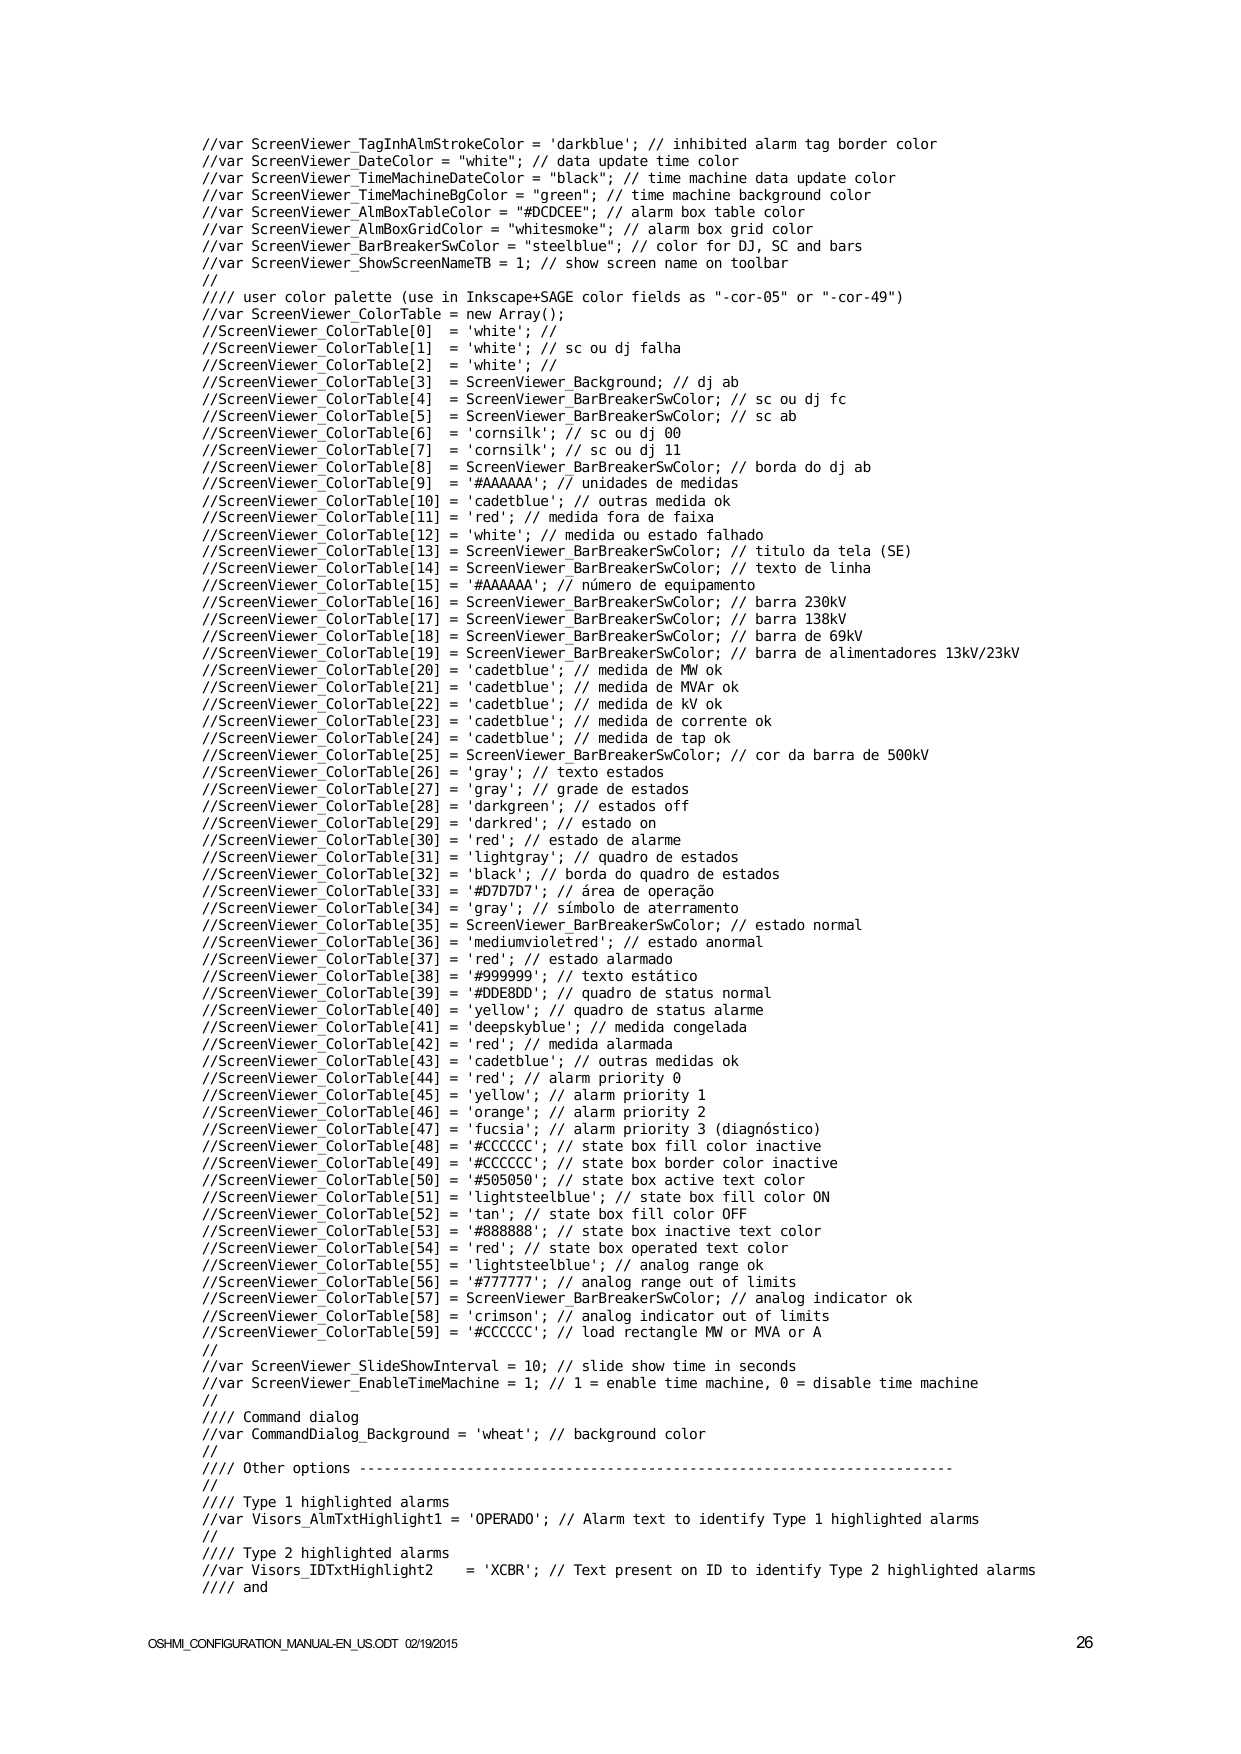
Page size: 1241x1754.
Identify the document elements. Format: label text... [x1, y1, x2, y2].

text //ScreenViewer_ColorTable[58] = 'crimson'; // analog indicator out of limits [202, 1307, 1093, 1324]
text //var ScreenViewer_TimeMachineDateColor = "black"; // time machine data update color [202, 170, 1093, 187]
text //ScreenViewer_ColorTable[15] = '#AAAAAA'; // número de equipamento [202, 577, 1093, 594]
text //ScreenViewer_ColorTable[12] = 'white'; // medida ou estado falhado [202, 526, 1093, 543]
text //ScreenViewer_ColorTable[35] = ScreenViewer_BarBreakerSwColor; // estado normal [202, 917, 1093, 934]
text // [202, 1477, 1093, 1494]
text //ScreenViewer_ColorTable[7] = 'cornsilk'; // sc ou dj 11 [202, 441, 1093, 458]
text // [202, 1341, 1093, 1358]
text //ScreenViewer_ColorTable[27] = 'gray'; // grade de estados [202, 781, 1093, 798]
text //var ScreenViewer_EnableTimeMachine = 1; // 1 = enable time machine, 0 = disable time machine [202, 1375, 1093, 1392]
text //ScreenViewer_ColorTable[22] = 'cadetblue'; // medida de kV ok [202, 696, 1093, 713]
text //ScreenViewer_ColorTable[33] = '#D7D7D7'; // área de operação [202, 883, 1093, 900]
text // [202, 1392, 1093, 1409]
text //ScreenViewer_ColorTable[19] = ScreenViewer_BarBreakerSwColor; // barra de alimentadores 13kV/23kV [202, 645, 1093, 662]
text //ScreenViewer_ColorTable[51] = 'lightsteelblue'; // state box fill color ON [202, 1188, 1093, 1206]
text //ScreenViewer_ColorTable[20] = 'cadetblue'; // medida de MW ok [202, 662, 1093, 679]
text //ScreenViewer_ColorTable[14] = ScreenViewer_BarBreakerSwColor; // texto de linha [202, 560, 1093, 577]
text //var ScreenViewer_TimeMachineBgColor = "green"; // time machine background color [202, 187, 1093, 204]
text //ScreenViewer_ColorTable[21] = 'cadetblue'; // medida de MVAr ok [202, 679, 1093, 696]
text //ScreenViewer_ColorTable[24] = 'cadetblue'; // medida de tap ok [202, 730, 1093, 747]
text //// user color palette (use in Inkscape+SAGE color fields as "-cor-05" or "-cor-49") [202, 289, 1093, 306]
text //var ScreenViewer_AlmBoxTableColor = "#DCDCEE"; // alarm box table color [202, 204, 1093, 221]
text //var Visors_IDTxtHighlight2 = 'XCBR'; // Text present on ID to identify Type 2 highlighted alarms [202, 1562, 1093, 1579]
text //var ScreenViewer_ShowScreenNameTB = 1; // show screen name on toolbar [202, 255, 1093, 272]
text //ScreenViewer_ColorTable[6] = 'cornsilk'; // sc ou dj 00 [202, 424, 1093, 441]
text //ScreenViewer_ColorTable[30] = 'red'; // estado de alarme [202, 832, 1093, 849]
text //var ScreenViewer_BarBreakerSwColor = "steelblue"; // color for DJ, SC and bars [202, 238, 1093, 255]
text //ScreenViewer_ColorTable[8] = ScreenViewer_BarBreakerSwColor; // borda do dj ab [202, 458, 1093, 475]
text //ScreenViewer_ColorTable[42] = 'red'; // medida alarmada [202, 1036, 1093, 1053]
text //// Type 1 highlighted alarms [202, 1494, 1093, 1511]
text //ScreenViewer_ColorTable[55] = 'lightsteelblue'; // analog range ok [202, 1256, 1093, 1273]
text //// Command dialog [202, 1409, 1093, 1426]
text // [202, 1528, 1093, 1545]
text //ScreenViewer_ColorTable[10] = 'cadetblue'; // outras medida ok [202, 492, 1093, 509]
text //ScreenViewer_ColorTable[36] = 'mediumvioletred'; // estado anormal [202, 934, 1093, 951]
text //ScreenViewer_ColorTable[9] = '#AAAAAA'; // unidades de medidas [202, 475, 1093, 492]
text //ScreenViewer_ColorTable[43] = 'cadetblue'; // outras medidas ok [202, 1053, 1093, 1070]
text //ScreenViewer_ColorTable[48] = '#CCCCCC'; // state box fill color inactive [202, 1138, 1093, 1154]
text // [202, 1443, 1093, 1460]
text //ScreenViewer_ColorTable[46] = 'orange'; // alarm priority 2 [202, 1104, 1093, 1121]
text //ScreenViewer_ColorTable[52] = 'tan'; // state box fill color OFF [202, 1206, 1093, 1222]
text //ScreenViewer_ColorTable[54] = 'red'; // state box operated text color [202, 1239, 1093, 1256]
text //ScreenViewer_ColorTable[57] = ScreenViewer_BarBreakerSwColor; // analog indicator ok [202, 1290, 1093, 1307]
text //ScreenViewer_ColorTable[34] = 'gray'; // símbolo de aterramento [202, 900, 1093, 917]
text //ScreenViewer_ColorTable[25] = ScreenViewer_BarBreakerSwColor; // cor da barra de 500kV [202, 747, 1093, 764]
text //// and [202, 1579, 1093, 1596]
text //ScreenViewer_ColorTable[49] = '#CCCCCC'; // state box border color inactive [202, 1154, 1093, 1172]
text //ScreenViewer_ColorTable[50] = '#505050'; // state box active text color [202, 1172, 1093, 1188]
text //var ScreenViewer_AlmBoxGridColor = "whitesmoke"; // alarm box grid color [202, 221, 1093, 238]
text //var Visors_AlmTxtHighlight1 = 'OPERADO'; // Alarm text to identify Type 1 highlighted alarms [202, 1511, 1093, 1528]
text //ScreenViewer_ColorTable[0] = 'white'; // [202, 323, 1093, 339]
text //ScreenViewer_ColorTable[13] = ScreenViewer_BarBreakerSwColor; // titulo da tela (SE) [202, 543, 1093, 560]
text //ScreenViewer_ColorTable[47] = 'fucsia'; // alarm priority 3 (diagnóstico) [202, 1121, 1093, 1138]
text //var ScreenViewer_SlideShowInterval = 10; // slide show time in seconds [202, 1358, 1093, 1375]
text //ScreenViewer_ColorTable[11] = 'red'; // medida fora de faixa [202, 509, 1093, 526]
text //ScreenViewer_ColorTable[17] = ScreenViewer_BarBreakerSwColor; // barra 138kV [202, 611, 1093, 628]
text //// Type 2 highlighted alarms [202, 1545, 1093, 1562]
text //ScreenViewer_ColorTable[56] = '#777777'; // analog range out of limits [202, 1273, 1093, 1290]
text //ScreenViewer_ColorTable[18] = ScreenViewer_BarBreakerSwColor; // barra de 69kV [202, 628, 1093, 645]
text //var ScreenViewer_ColorTable = new Array(); [202, 306, 1093, 323]
text //ScreenViewer_ColorTable[23] = 'cadetblue'; // medida de corrente ok [202, 713, 1093, 730]
text //// Other options ------------------------------------------------------------------------ [202, 1460, 1093, 1477]
text //var ScreenViewer_DateColor = "white"; // data update time color [202, 153, 1093, 170]
text //ScreenViewer_ColorTable[2] = 'white'; // [202, 357, 1093, 373]
text //ScreenViewer_ColorTable[40] = 'yellow'; // quadro de status alarme [202, 1002, 1093, 1019]
text //ScreenViewer_ColorTable[3] = ScreenViewer_Background; // dj ab [202, 373, 1093, 391]
text //ScreenViewer_ColorTable[45] = 'yellow'; // alarm priority 1 [202, 1087, 1093, 1104]
text //ScreenViewer_ColorTable[28] = 'darkgreen'; // estados off [202, 798, 1093, 815]
text //ScreenViewer_ColorTable[32] = 'black'; // borda do quadro de estados [202, 866, 1093, 883]
text //ScreenViewer_ColorTable[38] = '#999999'; // texto estático [202, 968, 1093, 985]
text //var CommandDialog_Background = 'wheat'; // background color [202, 1426, 1093, 1443]
text //ScreenViewer_ColorTable[31] = 'lightgray'; // quadro de estados [202, 849, 1093, 866]
text //var ScreenViewer_TagInhAlmStrokeColor = 'darkblue'; // inhibited alarm tag border color [202, 136, 1093, 153]
text //ScreenViewer_ColorTable[29] = 'darkred'; // estado on [202, 815, 1093, 832]
text //ScreenViewer_ColorTable[44] = 'red'; // alarm priority 0 [202, 1070, 1093, 1087]
text //ScreenViewer_ColorTable[1] = 'white'; // sc ou dj falha [202, 339, 1093, 357]
text // [202, 272, 1093, 289]
text //ScreenViewer_ColorTable[16] = ScreenViewer_BarBreakerSwColor; // barra 230kV [202, 594, 1093, 611]
text //ScreenViewer_ColorTable[59] = '#CCCCCC'; // load rectangle MW or MVA or A [202, 1324, 1093, 1341]
text //ScreenViewer_ColorTable[37] = 'red'; // estado alarmado [202, 951, 1093, 968]
text //ScreenViewer_ColorTable[5] = ScreenViewer_BarBreakerSwColor; // sc ab [202, 407, 1093, 424]
text //ScreenViewer_ColorTable[53] = '#888888'; // state box inactive text color [202, 1222, 1093, 1239]
text //ScreenViewer_ColorTable[26] = 'gray'; // texto estados [202, 764, 1093, 781]
text //ScreenViewer_ColorTable[39] = '#DDE8DD'; // quadro de status normal [202, 985, 1093, 1002]
text //ScreenViewer_ColorTable[4] = ScreenViewer_BarBreakerSwColor; // sc ou dj fc [202, 391, 1093, 407]
text //ScreenViewer_ColorTable[41] = 'deepskyblue'; // medida congelada [202, 1019, 1093, 1036]
